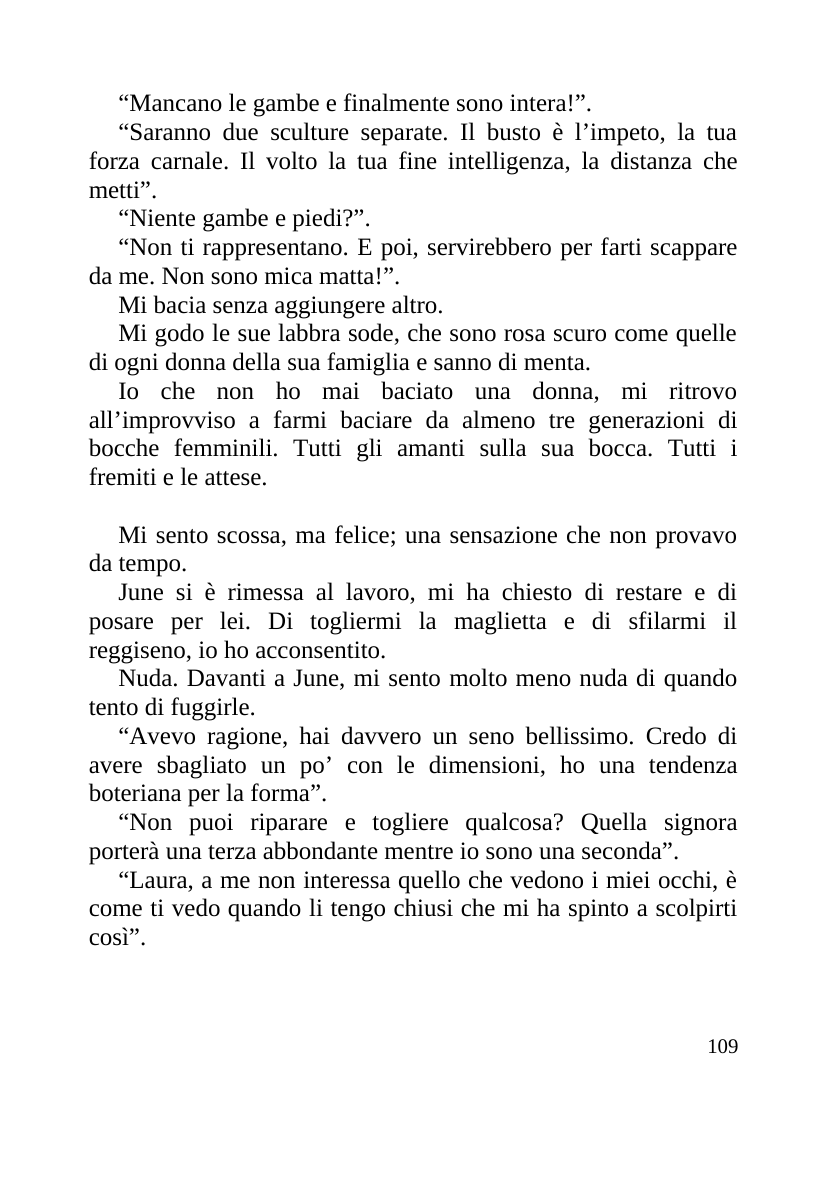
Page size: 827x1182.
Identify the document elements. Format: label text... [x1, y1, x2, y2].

text “Avevo ragione, hai davvero un seno bellissimo. Credo di avere sbagliato un po’ con le dimensioni, ho una tendenza boteriana per la forma”. [88, 721, 738, 807]
text “Laura, a me non interessa quello che vedono i miei occhi, è come ti vedo quando li tengo chiusi che mi ha spinto a scolpirti così”. [88, 865, 738, 951]
text June si è rimessa al lavoro, mi ha chiesto di restare e di posare per lei. Di togliermi la maglietta e di sfilarmi il reggiseno, io ho acconsentito. [88, 577, 738, 663]
text “Mancano le gambe e finalmente sono intera!”. [88, 88, 738, 117]
text Mi godo le sue labbra sode, che sono rosa scuro come quelle di ogni donna della sua famiglia e sanno di menta. [88, 318, 738, 376]
text Nuda. Davanti a June, mi sento molto meno nuda di quando tento di fuggirle. [88, 663, 738, 721]
text “Non puoi riparare e togliere qualcosa? Quella signora porterà una terza abbondante mentre io sono una seconda”. [88, 807, 738, 865]
text “Non ti rappresentano. E poi, servirebbero per farti scappare da me. Non sono mica matta!”. [88, 232, 738, 290]
text “Saranno due sculture separate. Il busto è l’impeto, la tua forza carnale. Il volto la tua fine intelligenza, la distanza che metti”. [88, 117, 738, 203]
text Mi sento scossa, ma felice; una sensazione che non provavo da tempo. [88, 520, 738, 577]
text Io che non ho mai baciato una donna, mi ritrovo all’improvviso a farmi baciare da almeno tre generazioni di bocche femminili. Tutti gli amanti sulla sua bocca. Tutti i fremiti e le attese. [88, 376, 738, 491]
text Mi bacia senza aggiungere altro. [88, 290, 738, 318]
text “Niente gambe e piedi?”. [88, 203, 738, 232]
